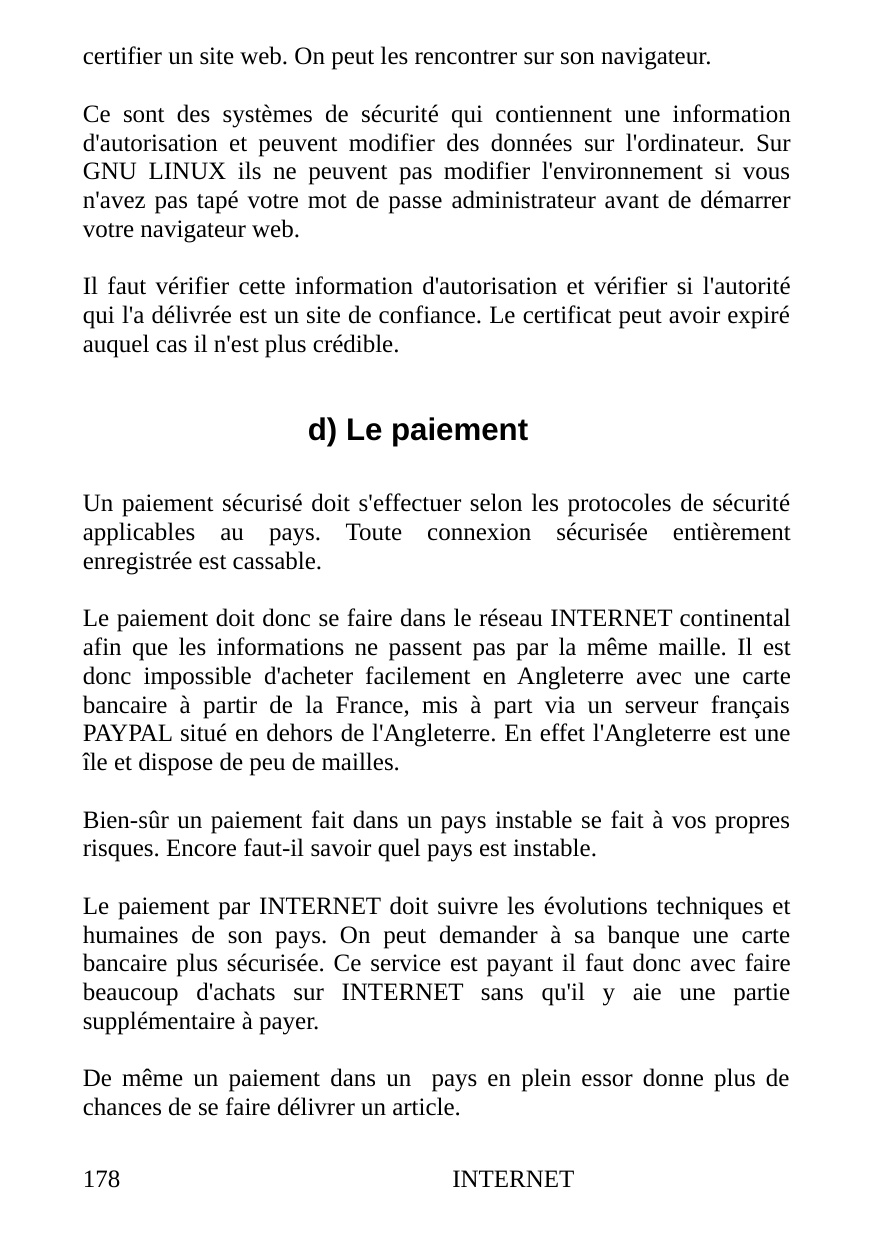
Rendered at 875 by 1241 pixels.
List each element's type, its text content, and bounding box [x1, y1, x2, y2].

text Le paiement par INTERNET doit suivre les évolutions techniques et humaines de son pays. On peut demander à sa banque une carte bancaire plus sécurisée. Ce service est payant il faut donc avec faire beaucoup d'achats sur INTERNET sans qu'il y aie une partie supplémentaire à payer. [83, 891, 791, 1035]
text De même un paiement dans un pays en plein essor donne plus de chances de se faire délivrer un article. [83, 1063, 791, 1121]
text Un paiement sécurisé doit s'effectuer selon les protocoles de sécurité applicables au pays. Toute connexion sécurisée entièrement enregistrée est cassable. [83, 488, 791, 575]
text Bien-sûr un paiement fait dans un pays instable se fait à vos propres risques. Encore faut-il savoir quel pays est instable. [83, 805, 791, 862]
text Le paiement doit donc se faire dans le réseau INTERNET continental afin que les informations ne passent pas par la même maille. Il est donc impossible d'acheter facilement en Angleterre avec une carte bancaire à partir de la France, mis à part via un serveur français PAYPAL situé en dehors de l'Angleterre. En effet l'Angleterre est une île et dispose de peu de mailles. [83, 603, 791, 776]
text Ce sont des systèmes de sécurité qui contiennent une information d'autorisation et peuvent modifier des données sur l'ordinateur. Sur GNU LINUX ils ne peuvent pas modifier l'environnement si vous n'avez pas tapé votre mot de passe administrateur avant de démarrer votre navigateur web. [83, 99, 791, 243]
text Il faut vérifier cette information d'autorisation et vérifier si l'autorité qui l'a délivrée est un site de confiance. Le certificat peut avoir expiré auquel cas il n'est plus crédible. [83, 271, 791, 358]
text certifier un site web. On peut les rencontrer sur son navigateur. [83, 41, 791, 70]
subtitle Le paiement [83, 411, 791, 447]
